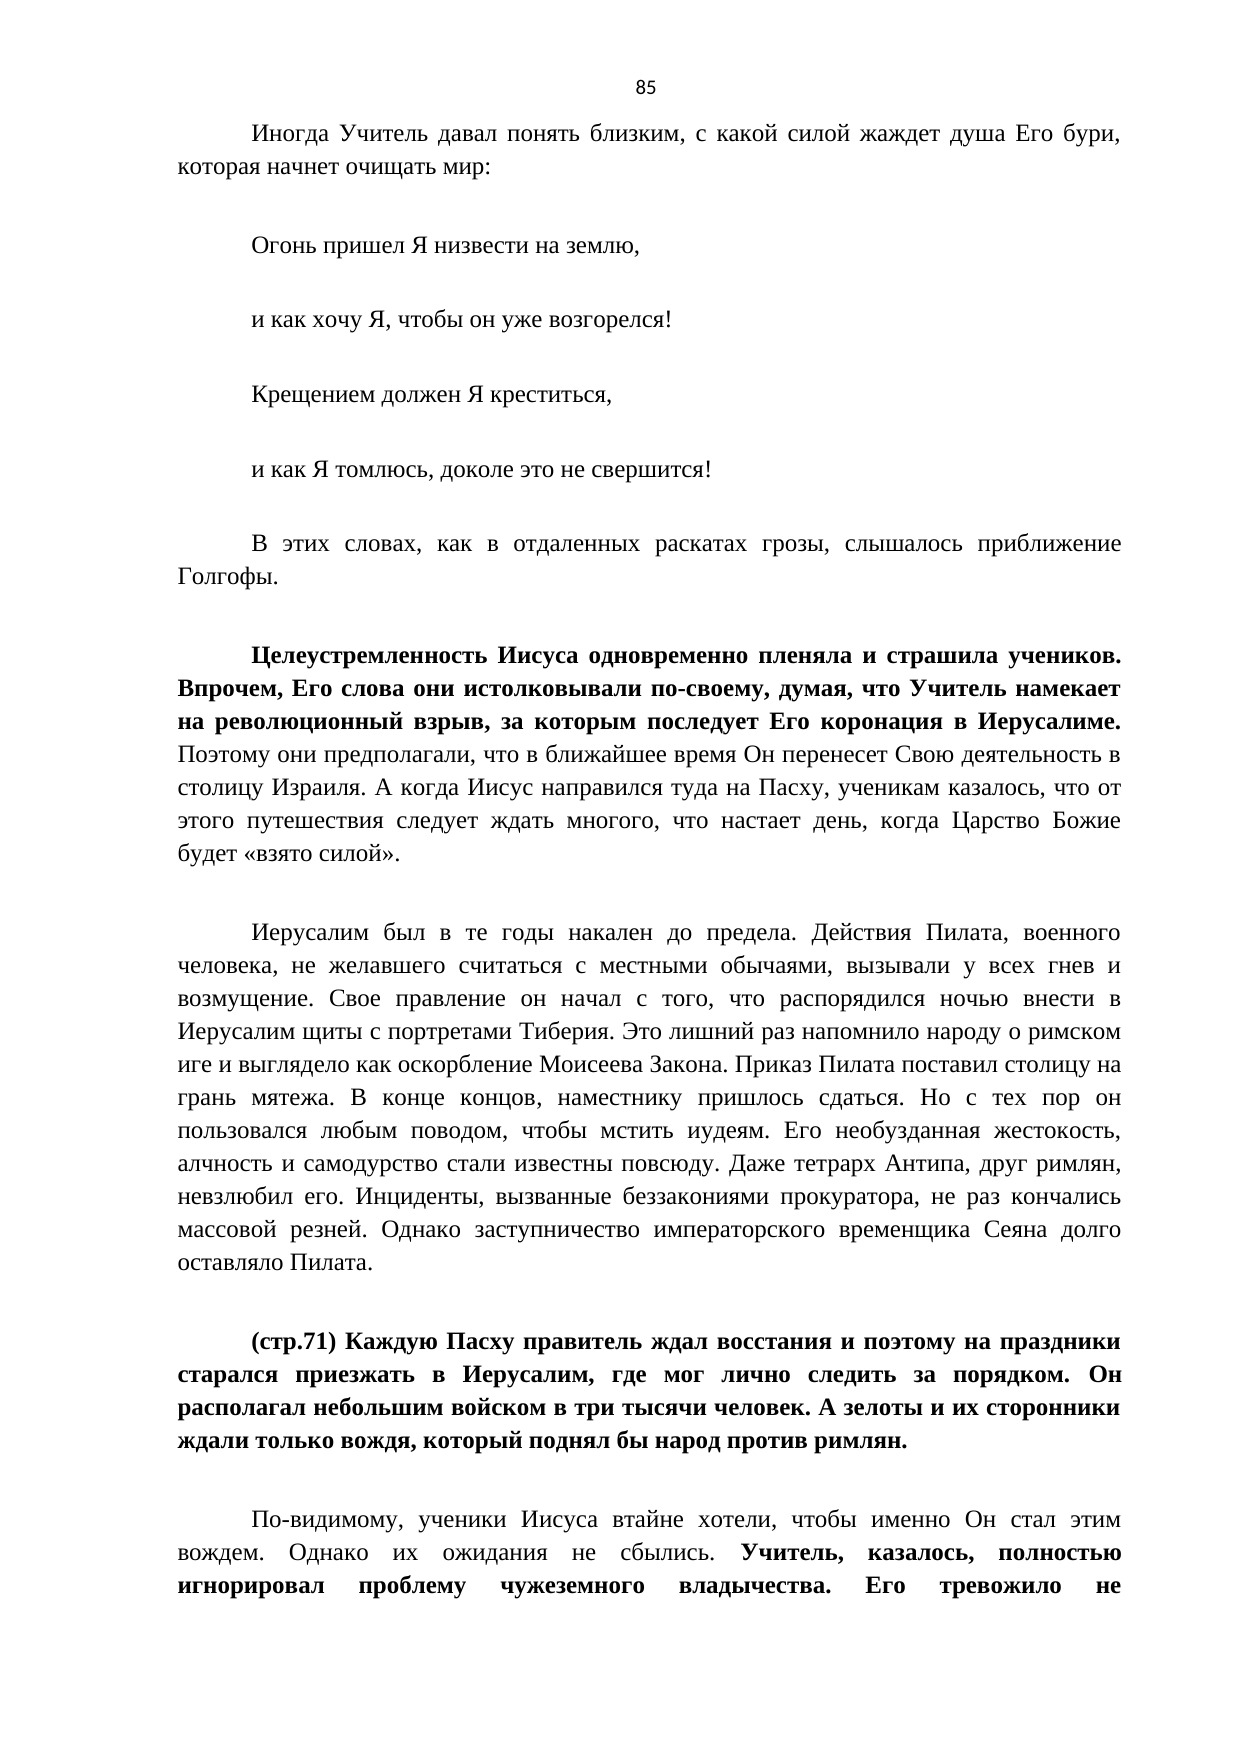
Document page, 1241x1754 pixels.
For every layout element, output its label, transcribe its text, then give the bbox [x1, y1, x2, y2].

text По-видимому, ученики Иисуса втайне хотели, чтобы именно Он стал этим вождем. Однако их ожидания не сбылись. Учитель, казалось, полностью игнорировал проблему чужеземного владычества. Его тревожило не [177, 1504, 1122, 1599]
text Огонь пришел Я низвести на землю, [177, 230, 1122, 259]
text и как Я томлюсь, доколе это не свершится! [177, 454, 1122, 482]
text В этих словах, как в отдаленных раскатах грозы, слышалось приближение Голгофы. [177, 528, 1122, 590]
text Иногда Учитель давал понять близким, с какой силой жаждет душа Его бури, которая начнет очищать мир: [177, 118, 1122, 180]
text Целеустремленность Иисуса одновременно пленяла и страшила учеников. Впрочем, Его слова они истолковывали по-своему, думая, что Учитель намекает на революционный взрыв, за которым последует Его коронация в Иерусалиме. Поэтому они предполагали, что в ближайшее время Он перенесет Свою деятельность в столицу Израиля. А когда Иисус направился туда на Пасху, ученикам казалось, что от этого путешествия следует ждать многого, что настает день, когда Царство Божие будет «взято силой». [177, 640, 1122, 867]
text и как хочу Я, чтобы он уже возгорелся! [177, 304, 1122, 333]
text (стр.71) Каждую Пасху правитель ждал восстания и поэтому на праздники старался приезжать в Иерусалим, где мог лично следить за порядком. Он располагал небольшим войском в три тысячи человек. А зелоты и их сторонники ждали только вождя, который поднял бы народ против римлян. [177, 1326, 1122, 1454]
text Иерусалим был в те годы накален до предела. Действия Пилата, военного человека, не желавшего считаться с местными обычаями, вызывали у всех гнев и возмущение. Свое правление он начал с того, что распорядился ночью внести в Иерусалим щиты с портретами Тиберия. Это лишний раз напомнило народу о римском иге и выглядело как оскорбление Моисеева Закона. Приказ Пилата поставил столицу на грань мятежа. В конце концов, наместнику пришлось сдаться. Но с тех пор он пользовался любым поводом, чтобы мстить иудеям. Его необузданная жестокость, алчность и самодурство стали известны повсюду. Даже тетрарх Антипа, друг римлян, невзлюбил его. Инциденты, вызванные беззакониями прокуратора, не раз кончались массовой резней. Однако заступничество императорского временщика Сеяна долго оставляло Пилата. [177, 917, 1122, 1276]
text Крещением должен Я креститься, [177, 379, 1122, 408]
